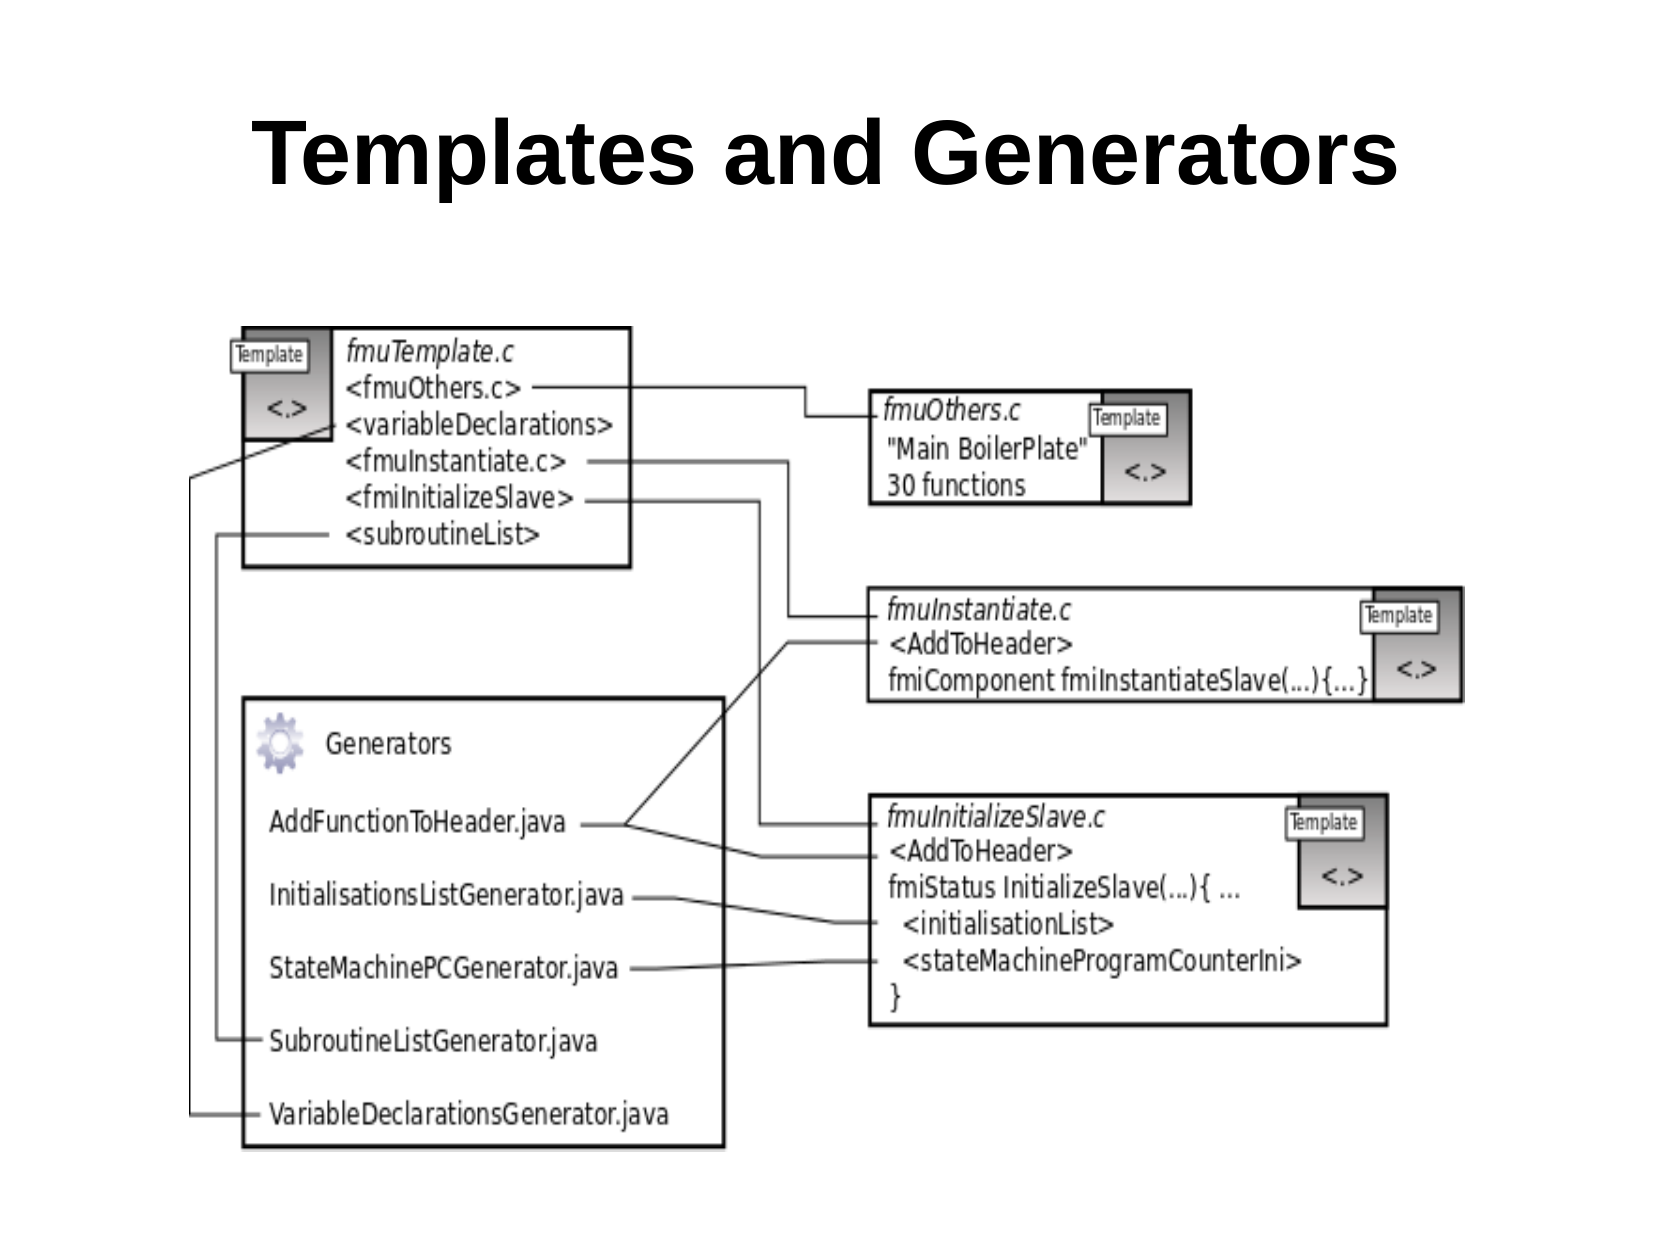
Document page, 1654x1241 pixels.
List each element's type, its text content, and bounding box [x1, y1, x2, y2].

picture [189, 326, 1465, 1152]
title Templates and Generators [82, 49, 1571, 257]
